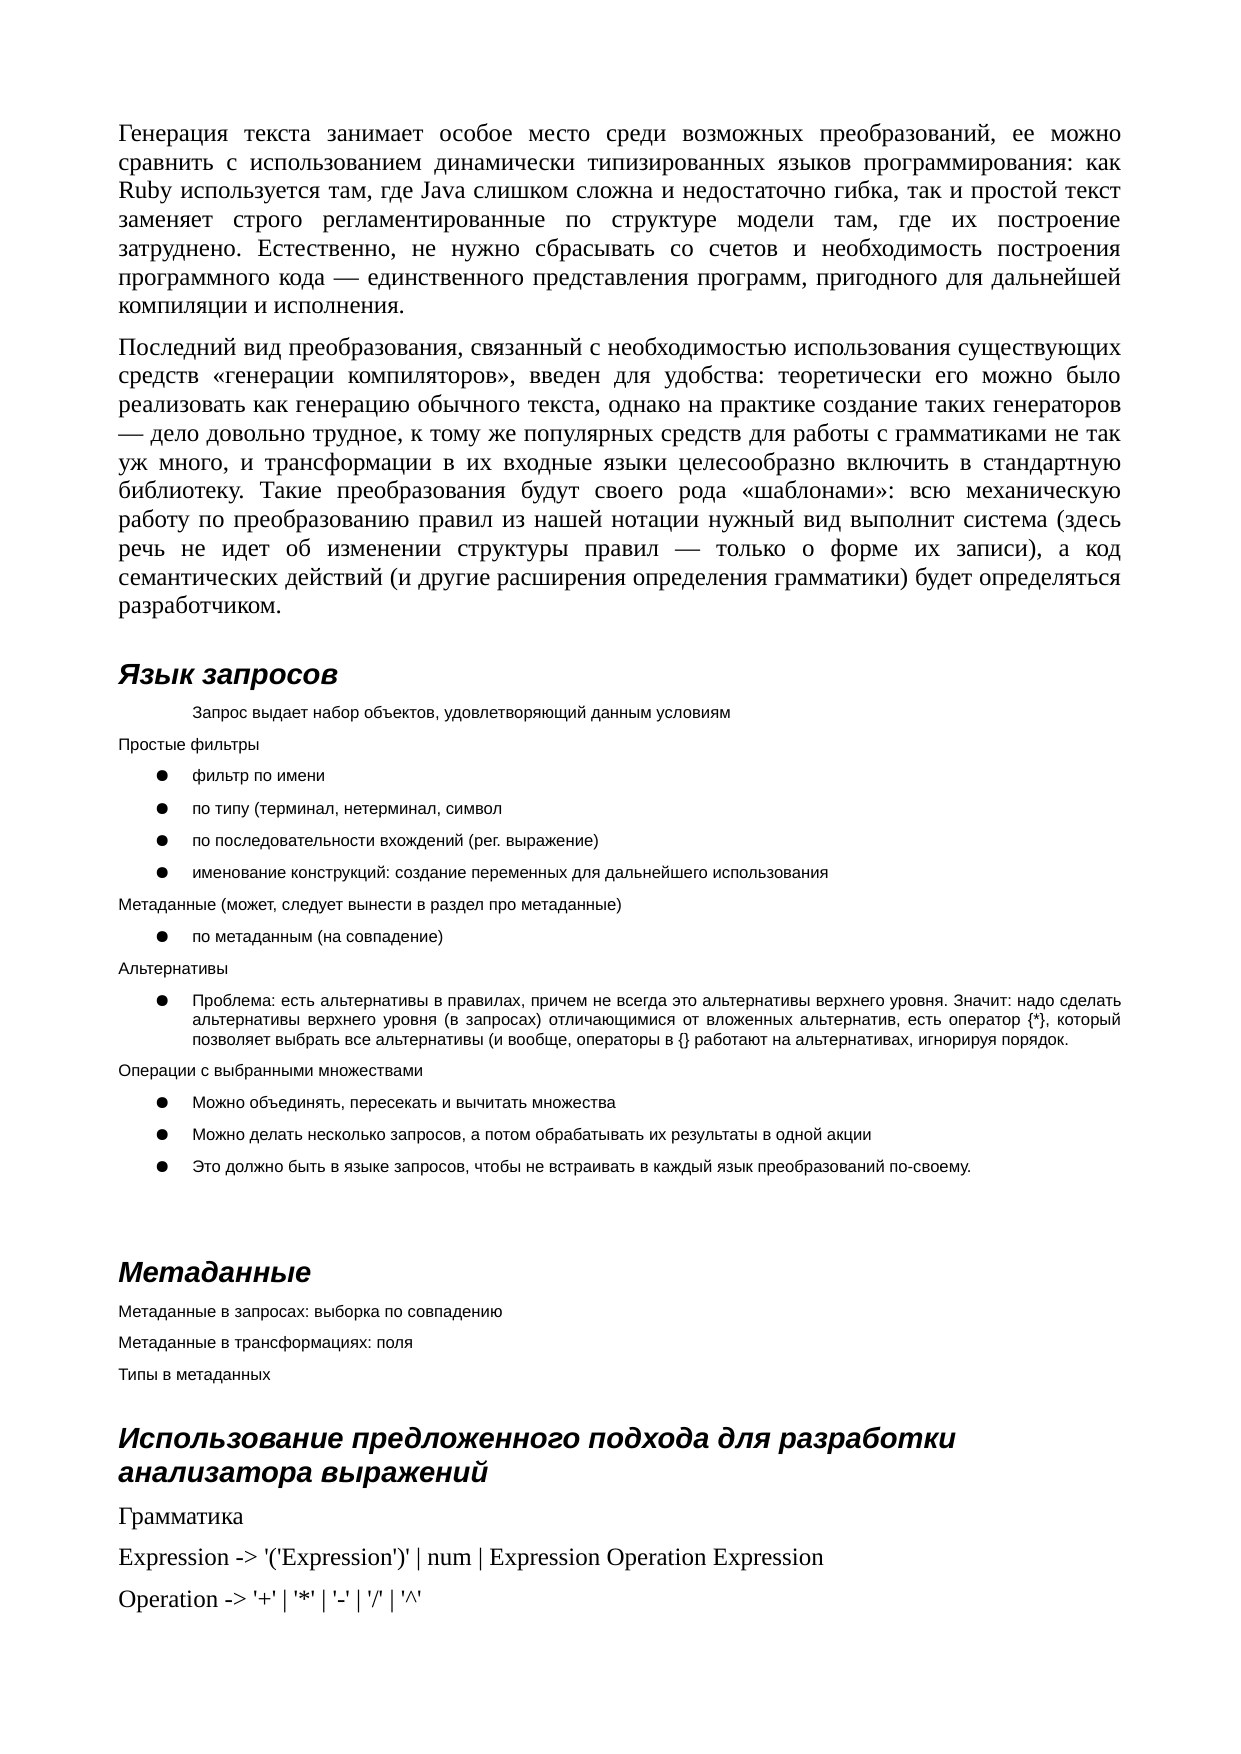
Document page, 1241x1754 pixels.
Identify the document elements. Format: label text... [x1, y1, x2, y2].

list Это должно быть в языке запросов, чтобы не встраивать в каждый язык преобразований по-своему. [154, 1157, 1122, 1177]
text Последний вид преобразования, связанный с необходимостью использования существующих средств «генерации компиляторов», введен для удобства: теоретически его можно было реализовать как генерацию обычного текста, однако на практике создание таких генераторов — дело довольно трудное, к тому же популярных средств для работы с грамматиками не так уж много, и трансформации в их входные языки целесообразно включить в стандартную библиотеку. Такие преобразования будут своего рода «шаблонами»: всю механическую работу по преобразованию правил из нашей нотации нужный вид выполнит система (здесь речь не идет об изменении структуры правил — только о форме их записи), а код семантических действий (и другие расширения определения грамматики) будет определяться разработчиком. [118, 332, 1122, 619]
list Проблема: есть альтернативы в правилах, причем не всегда это альтернативы верхнего уровня. Значит: надо сделать альтернативы верхнего уровня (в запросах) отличающимися от вложенных альтернатив, есть оператор {*}, который позволяет выбрать все альтернативы (и вообще, операторы в {} работают на альтернативах, игнорируя порядок. [154, 991, 1122, 1048]
list по типу (терминал, нетерминал, символ [154, 798, 1122, 818]
list по метаданным (на совпадение) [154, 927, 1122, 946]
list по последовательности вхождений (рег. выражение) [154, 831, 1122, 850]
text Метаданные в запросах: выборка по совпадению [118, 1302, 1122, 1321]
text Альтернативы [118, 959, 1122, 978]
list Можно объединять, пересекать и вычитать множества [154, 1093, 1122, 1112]
text Метаданные в трансформациях: поля [118, 1333, 1122, 1352]
text Запрос выдает набор объектов, удовлетворяющий данным условиям [118, 703, 1122, 722]
text Генерация текста занимает особое место среди возможных преобразований, ее можно сравнить с использованием динамически типизированных языков программирования: как Ruby используется там, где Java слишком сложна и недостаточно гибка, так и простой текст заменяет строго регламентированные по структуре модели там, где их построение затруднено. Естественно, не нужно сбрасывать со счетов и необходимость построения программного кода — единственного представления программ, пригодного для дальнейшей компиляции и исполнения. [118, 118, 1122, 319]
text Метаданные (может, следует вынести в раздел про метаданные) [118, 895, 1122, 914]
text Operation -> '+' | '*' | '-' | '/' | '^' [118, 1584, 1122, 1612]
text Типы в метаданных [118, 1365, 1122, 1384]
text Операции с выбранными множествами [118, 1061, 1122, 1080]
text Expression -> '('Expression')' | num | Expression Operation Expression [118, 1542, 1122, 1571]
list именование конструкций: создание переменных для дальнейшего использования [154, 863, 1122, 882]
text Простые фильтры [118, 734, 1122, 754]
subtitle Язык запросов [118, 657, 1122, 690]
subtitle Метаданные [118, 1256, 1122, 1289]
subtitle Использование предложенного подхода для разработки анализатора выражений [118, 1422, 1122, 1489]
list фильтр по имени [154, 766, 1122, 786]
list Можно делать несколько запросов, а потом обрабатывать их результаты в одной акции [154, 1125, 1122, 1144]
text Грамматика [118, 1501, 1122, 1530]
